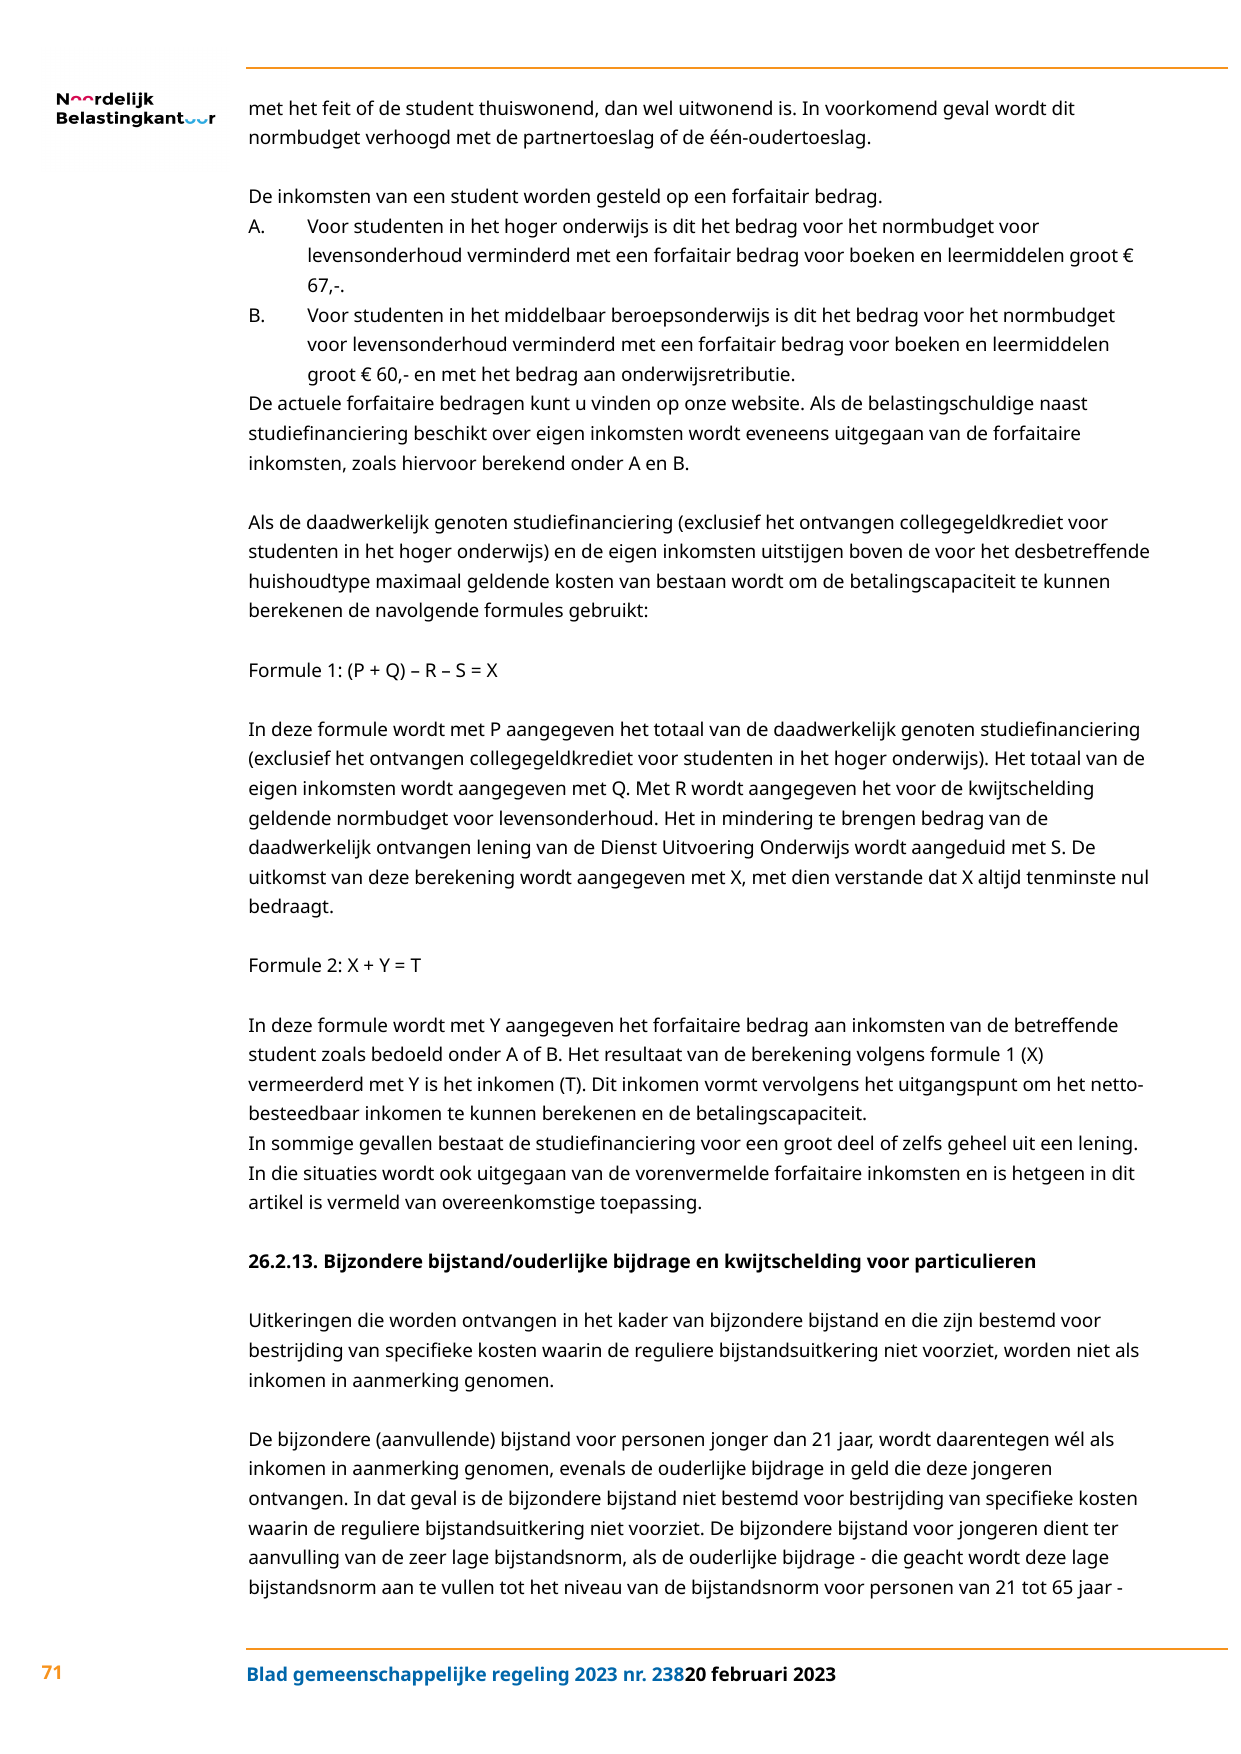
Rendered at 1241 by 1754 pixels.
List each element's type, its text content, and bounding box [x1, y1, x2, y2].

list Voor studenten in het hoger onderwijs is dit het bedrag voor het normbudget voor levensonderhoud verminderd met een forfaitair bedrag voor boeken en leermiddelen groot € 67,-. [248, 213, 1152, 298]
text 26.2.13. Bijzondere bijstand/ouderlijke bijdrage en kwijtschelding voor particulieren [248, 1248, 1152, 1274]
text In deze formule wordt met Y aangegeven het forfaitaire bedrag aan inkomsten van de betreffende student zoals bedoeld onder A of B. Het resultaat van de berekening volgens formule 1 (X) vermeerderd met Y is het inkomen (T). Dit inkomen vormt vervolgens het uitgangspunt om het netto-besteedbaar inkomen te kunnen berekenen en de betalingscapaciteit. [248, 1012, 1152, 1126]
text In sommige gevallen bestaat de studiefinanciering voor een groot deel of zelfs geheel uit een lening. In die situaties wordt ook uitgegaan van de vorenvermelde forfaitaire inkomsten en is hetgeen in dit artikel is vermeld van overeenkomstige toepassing. [248, 1130, 1152, 1215]
text In deze formule wordt met P aangegeven het totaal van de daadwerkelijk genoten studiefinanciering (exclusief het ontvangen collegegeldkrediet voor studenten in het hoger onderwijs). Het totaal van de eigen inkomsten wordt aangegeven met Q. Met R wordt aangegeven het voor de kwijtschelding geldende normbudget voor levensonderhoud. Het in mindering te brengen bedrag van de daadwerkelijk ontvangen lening van de Dienst Uitvoering Onderwijs wordt aangeduid met S. De uitkomst van deze berekening wordt aangegeven met X, met dien verstande dat X altijd tenminste nul bedraagt. [248, 716, 1152, 919]
list Voor studenten in het middelbaar beroepsonderwijs is dit het bedrag voor het normbudget voor levensonderhoud verminderd met een forfaitair bedrag voor boeken en leermiddelen groot € 60,- en met het bedrag aan onderwijsretributie. [248, 302, 1152, 387]
text met het feit of de student thuiswonend, dan wel uitwonend is. In voorkomend geval wordt dit normbudget verhoogd met de partnertoeslag of de één-oudertoeslag. [248, 95, 1152, 150]
text Formule 2: X + Y = T [248, 953, 1152, 978]
text De bijzondere (aanvullende) bijstand voor personen jonger dan 21 jaar, wordt daarentegen wél als inkomen in aanmerking genomen, evenals de ouderlijke bijdrage in geld die deze jongeren ontvangen. In dat geval is de bijzondere bijstand niet bestemd voor bestrijding van specifieke kosten waarin de reguliere bijstandsuitkering niet voorziet. De bijzondere bijstand voor jongeren dient ter aanvulling van de zeer lage bijstandsnorm, als de ouderlijke bijdrage - die geacht wordt deze lage bijstandsnorm aan te vullen tot het niveau van de bijstandsnorm voor personen van 21 tot 65 jaar [248, 1426, 1152, 1600]
text Formule 1: (P + Q) – R – S = X [248, 657, 1152, 683]
text Als de daadwerkelijk genoten studiefinanciering (exclusief het ontvangen collegegeldkrediet voor studenten in het hoger onderwijs) en de eigen inkomsten uitstijgen boven de voor het desbetreffende huishoudtype maximaal geldende kosten van bestaan wordt om de betalingscapaciteit te kunnen berekenen de navolgende formules gebruikt: [248, 509, 1152, 623]
text De actuele forfaitaire bedragen kunt u vinden op onze website. Als de belastingschuldige naast studiefinanciering beschikt over eigen inkomsten wordt eveneens uitgegaan van de forfaitaire inkomsten, zoals hiervoor berekend onder A en B. [248, 391, 1152, 476]
text Uitkeringen die worden ontvangen in het kader van bijzondere bijstand en die zijn bestemd voor bestrijding van specifieke kosten waarin de reguliere bijstandsuitkering niet voorziet, worden niet als inkomen in aanmerking genomen. [248, 1308, 1152, 1393]
text De inkomsten van een student worden gesteld op een forfaitair bedrag. [248, 183, 1152, 209]
picture [41, 47, 231, 172]
